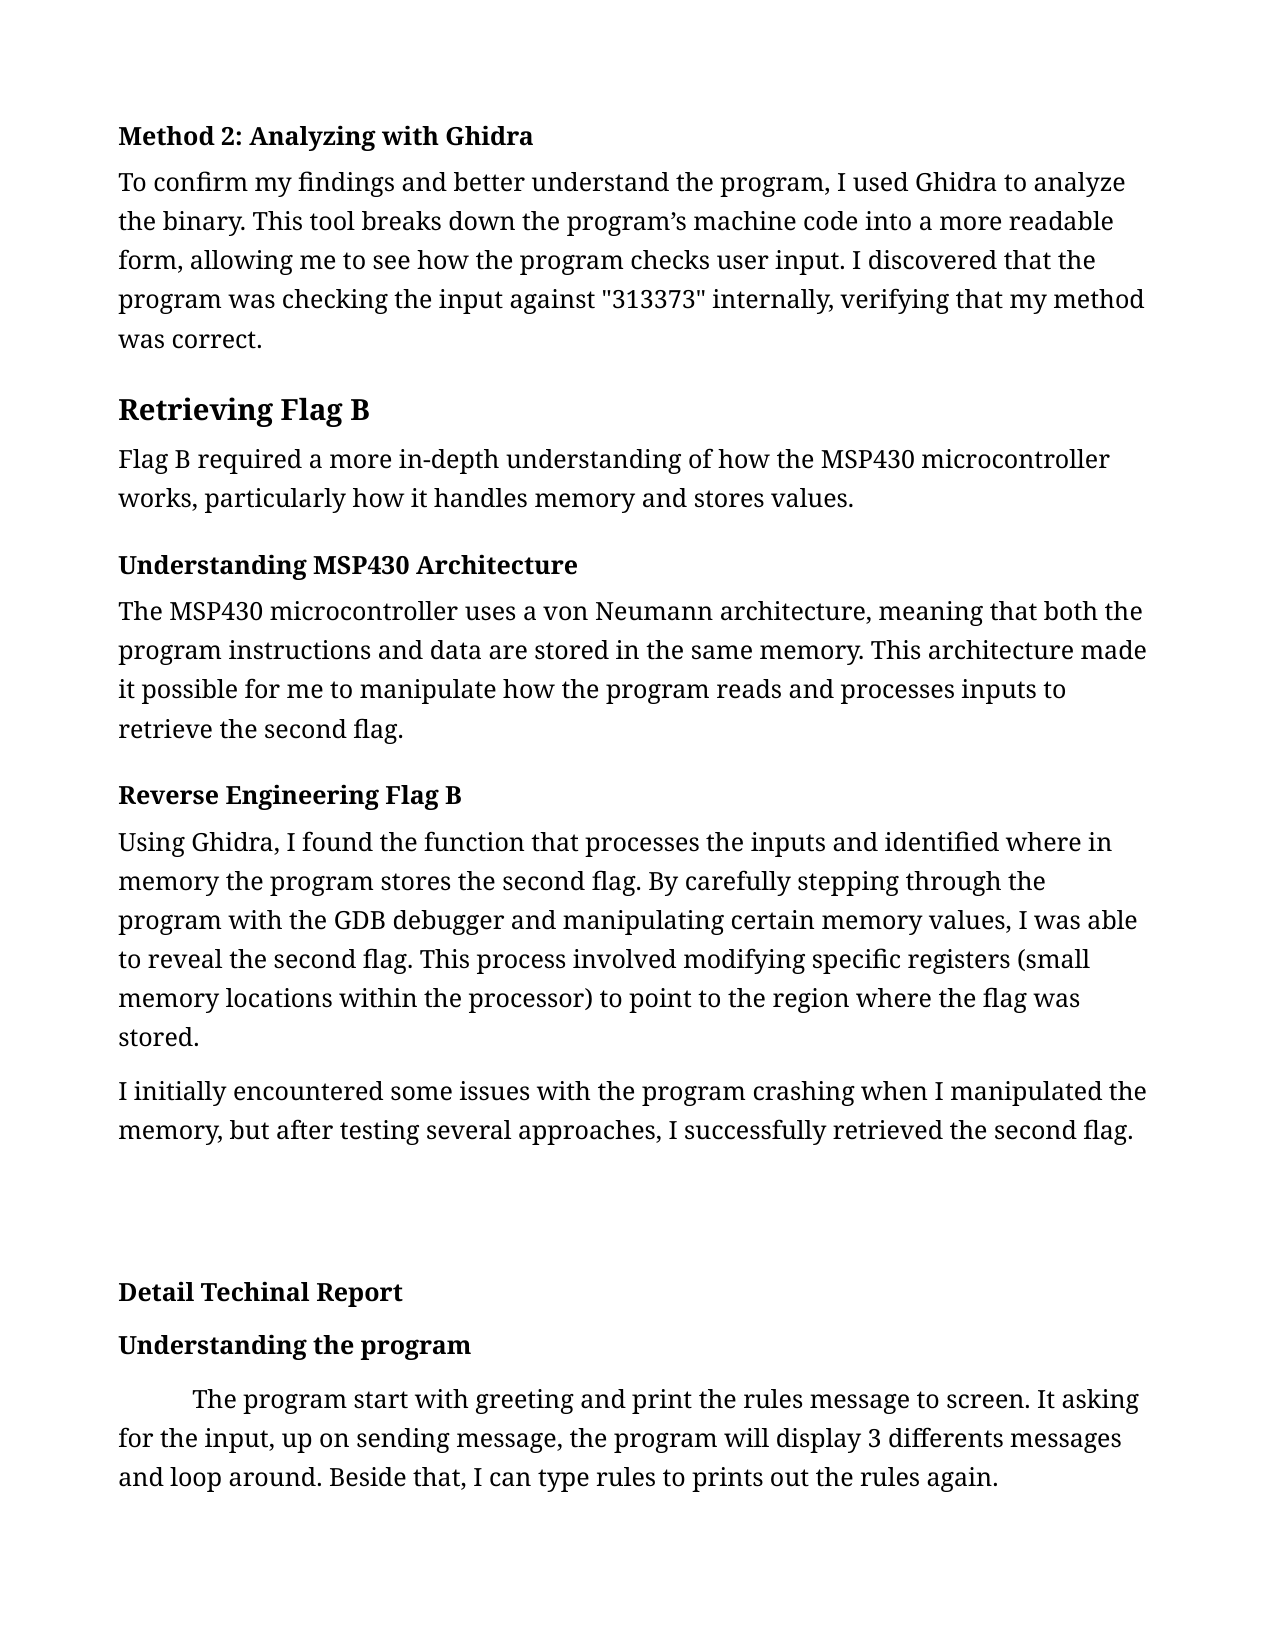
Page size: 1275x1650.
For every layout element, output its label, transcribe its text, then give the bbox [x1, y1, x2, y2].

text Flag B required a more in-depth understanding of how the MSP430 microcontroller works, particularly how it handles memory and stores values. [118, 442, 1157, 515]
subtitle Retrieving Flag B [118, 390, 1157, 429]
subtitle Reverse Engineering Flag B [118, 778, 1157, 812]
text I initially encountered some issues with the program crashing when I manipulated the memory, but after testing several approaches, I successfully retrieved the second flag. [118, 1074, 1157, 1147]
subtitle Understanding MSP430 Architecture [118, 547, 1157, 581]
text The program start with greeting and print the rules message to screen. It asking for the input, up on sending message, the program will display 3 differents messages and loop around. Beside that, I can type rules to prints out the rules again. [118, 1382, 1157, 1494]
text The MSP430 microcontroller uses a von Neumann architecture, meaning that both the program instructions and data are stored in the same memory. This architecture made it possible for me to manipulate how the program reads and processes inputs to retrieve the second flag. [118, 594, 1157, 745]
text To confirm my findings and better understand the program, I used Ghidra to analyze the binary. This tool breaks down the program’s machine code into a more readable form, allowing me to see how the program checks user input. I discovered that the program was checking the input against "313373" internally, verifying that my method was correct. [118, 165, 1157, 355]
text Detail Techinal Report [118, 1274, 1157, 1308]
subtitle Method 2: Analyzing with Ghidra [118, 118, 1157, 152]
text Understanding the program [118, 1328, 1157, 1362]
text Using Ghidra, I found the function that processes the inputs and identified where in memory the program stores the second flag. By carefully stepping through the program with the GDB debugger and manipulating certain memory values, I was able to reveal the second flag. This process involved modifying specific registers (small memory locations within the processor) to point to the region where the flag was stored. [118, 824, 1157, 1054]
